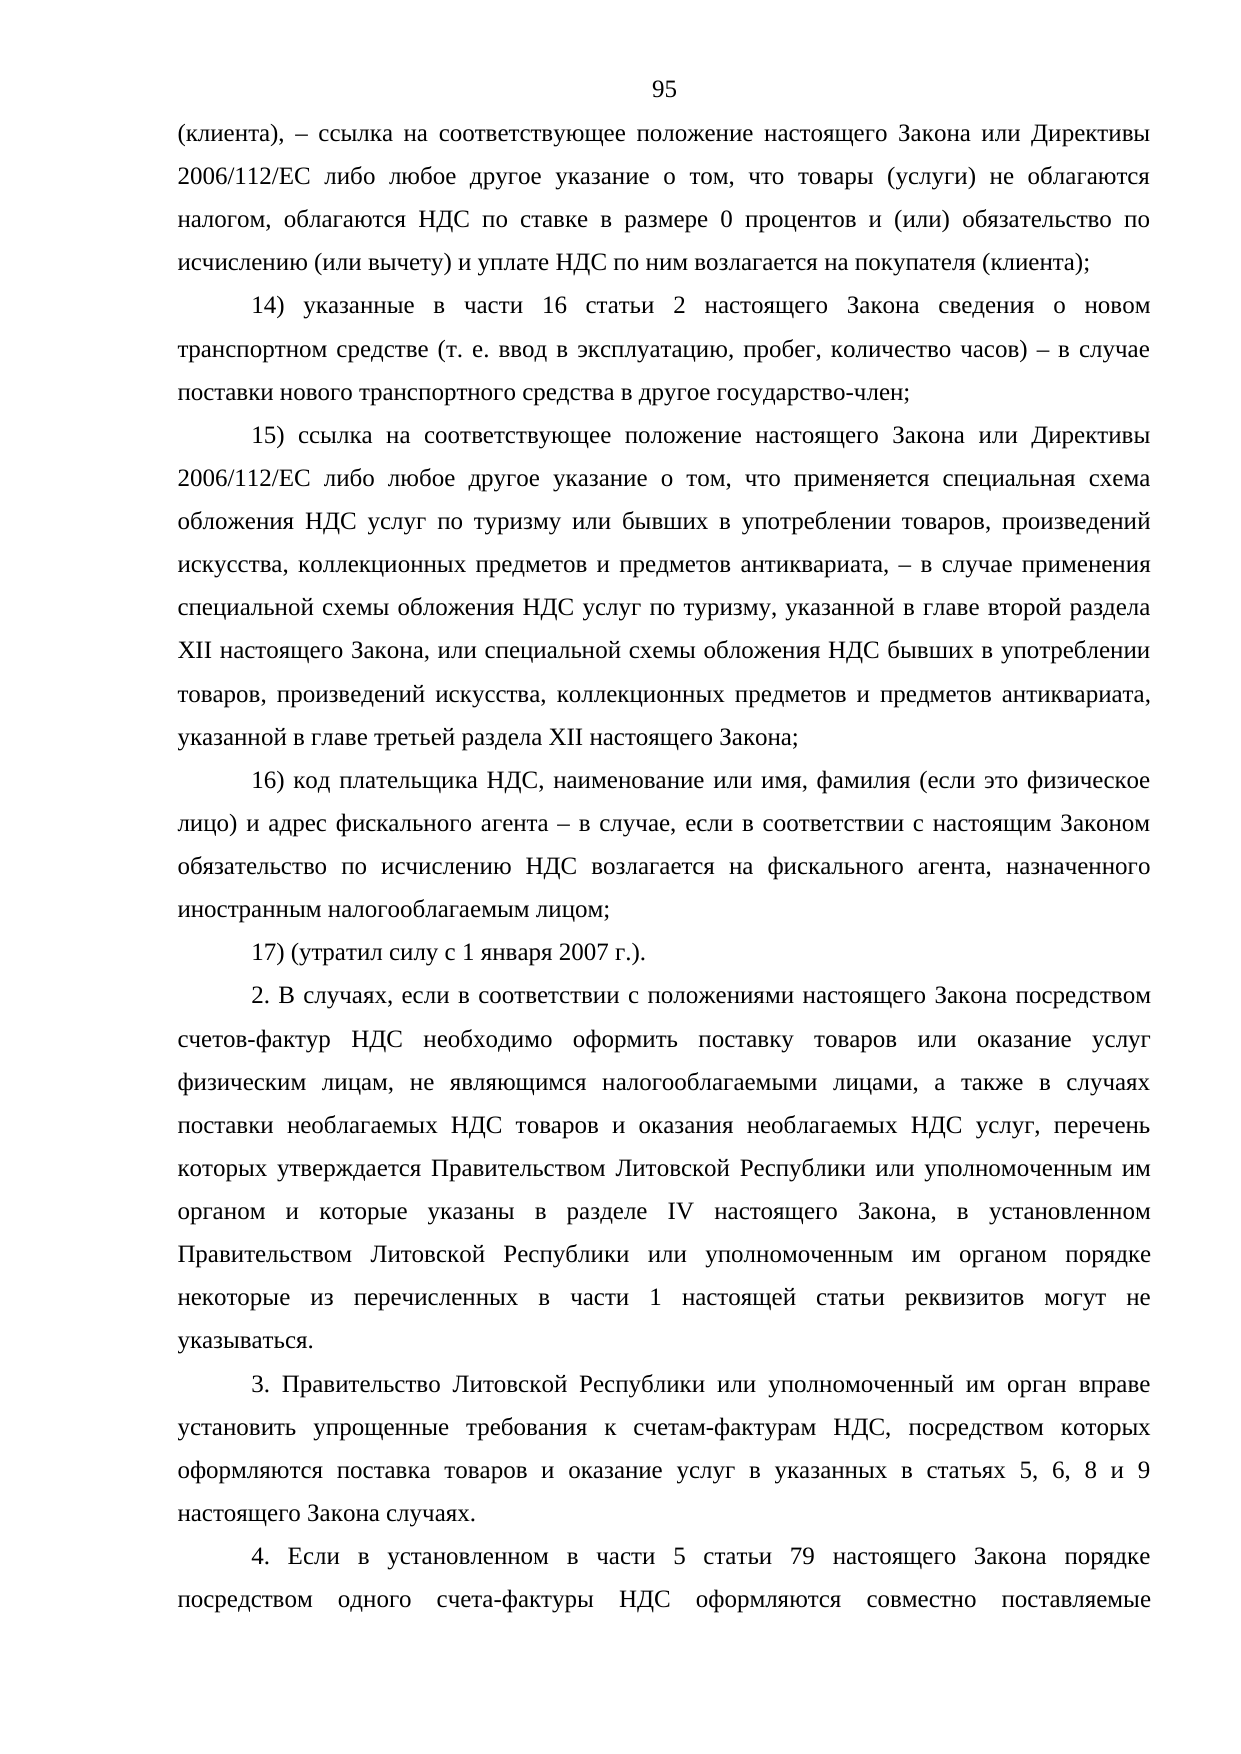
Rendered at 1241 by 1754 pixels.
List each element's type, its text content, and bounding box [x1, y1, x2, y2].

text 4. Если в установленном в части 5 статьи 79 настоящего Закона порядке посредством одного счета-фактуры НДС оформляются совместно поставляемые [177, 1541, 1152, 1613]
text 16) код плательщика НДС, наименование или имя, фамилия (если это физическое лицо) и адрес фискального агента – в случае, если в соответствии с настоящим Законом обязательство по исчислению НДС возлагается на фискального агента, назначенного иностранным налогооблагаемым лицом; [177, 765, 1152, 923]
text 14) указанные в части 16 статьи 2 настоящего Закона сведения о новом транспортном средстве (т. е. ввод в эксплуатацию, пробег, количество часов) – в случае поставки нового транспортного средства в другое государство-член; [177, 291, 1152, 406]
text 17) (утратил силу с 1 января 2007 г.). [177, 937, 1152, 966]
text 2. В случаях, если в соответствии с положениями настоящего Закона посредством счетов-фактур НДС необходимо оформить поставку товаров или оказание услуг физическим лицам, не являющимся налогооблагаемыми лицами, а также в случаях поставки необлагаемых НДС товаров и оказания необлагаемых НДС услуг, перечень которых утверждается Правительством Литовской Республики или уполномоченным им органом и которые указаны в разделе IV настоящего Закона, в установленном Правительством Литовской Республики или уполномоченным им органом порядке некоторые из перечисленных в части 1 настоящей статьи реквизитов могут не указываться. [177, 981, 1152, 1354]
text 3. Правительство Литовской Республики или уполномоченный им орган вправе установить упрощенные требования к счетам-фактурам НДС, посредством которых оформляются поставка товаров и оказание услуг в указанных в статьях 5, 6, 8 и 9 настоящего Закона случаях. [177, 1369, 1152, 1527]
text (клиента), – ссылка на соответствующее положение настоящего Закона или Директивы 2006/112/ЕС либо любое другое указание о том, что товары (услуги) не облагаются налогом, облагаются НДС по ставке в размере 0 процентов и (или) обязательство по исчислению (или вычету) и уплате НДС по ним возлагается на покупателя (клиента); [177, 118, 1152, 276]
text 15) ссылка на соответствующее положение настоящего Закона или Директивы 2006/112/ЕС либо любое другое указание о том, что применяется специальная схема обложения НДС услуг по туризму или бывших в употреблении товаров, произведений искусства, коллекционных предметов и предметов антиквариата, – в случае применения специальной схемы обложения НДС услуг по туризму, указанной в главе второй раздела XII настоящего Закона, или специальной схемы обложения НДС бывших в употреблении товаров, произведений искусства, коллекционных предметов и предметов антиквариата, указанной в главе третьей раздела XII настоящего Закона; [177, 420, 1152, 751]
